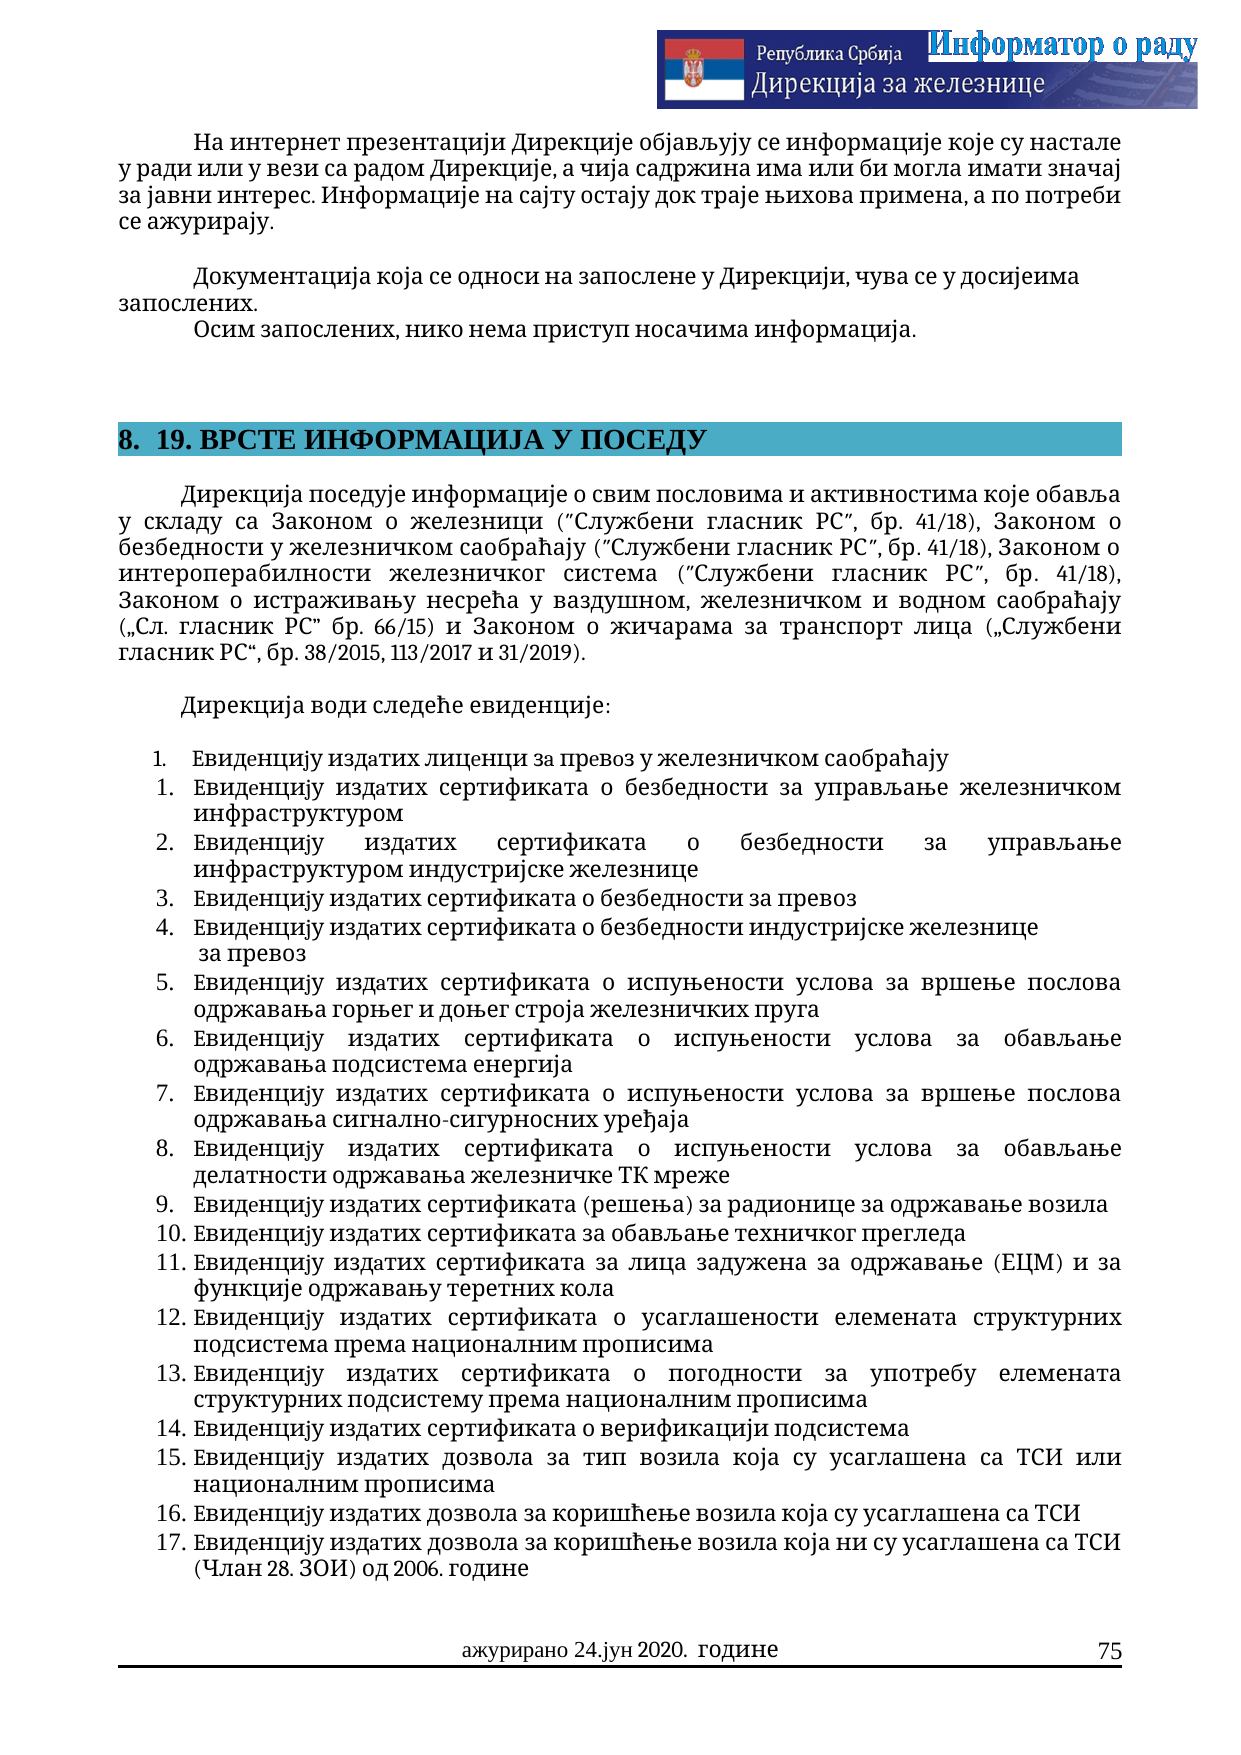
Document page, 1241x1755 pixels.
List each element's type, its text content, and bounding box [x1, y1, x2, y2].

list Eвидeнциjу издaтих сертификата за лица задужена за одржавање (ЕЦМ) и за функције одржавању теретних кола [156, 1247, 1122, 1302]
list Eвидeнциjу издaтих сертификата о погодности за употребу елемената структурних подсистему према националним прописима [156, 1358, 1122, 1413]
list Eвидeнциjу издaтих сертификата о усаглашености елемената структурних подсистема према националним прописима [156, 1302, 1122, 1358]
text Дирекција води следеће евиденције: [118, 693, 1122, 719]
text На интернет презентацији Дирекције објављују се информације које су настале у ради или у вези са радом Дирекције, а чија садржина има или би могла имати значај за јавни интерес. Информације на сајту остају док траје њихова примена, а по потреби се ажурирају. [118, 130, 1122, 235]
list Eвидeнциjу издaтих дозвола за коришћење возила која су усаглашена са ТСИ [156, 1498, 1122, 1527]
text за превоз [193, 941, 1122, 967]
list Eвидeнциjу издaтих сертификата о верификацији подсистема [156, 1413, 1122, 1442]
list Eвидeнциjу издaтих сертификата о безбедности индустријске железнице [156, 912, 1122, 941]
list Eвидeнциjу издaтих сертификата о безбедности за превоз [156, 883, 1122, 912]
list Eвидeнциjу издaтих дозвола за тип возила која су усаглашена са ТСИ или националним прописима [156, 1442, 1122, 1498]
list Eвидeнциjу издaтих сертификата о безбедности за управљање железничком инфраструктуром [156, 772, 1122, 827]
list Eвидeнциjу издaтих сертификата за обављање техничког прегледа [156, 1218, 1122, 1247]
list Eвидeнциjу издaтих сертификата о испуњености услова за вршење послова одржавања сигнално-сигурносних уређаја [156, 1078, 1122, 1133]
list Eвидeнциjу издaтих сертификата (решења) за радионице за одржавање возила [156, 1189, 1122, 1218]
list Eвидeнциjу издaтих сертификата о испуњености услова за обављање одржавања подсистема енергија [156, 1023, 1122, 1078]
subtitle 19. Врсте информација у поседу [118, 422, 1122, 456]
list Eвидeнциjу издaтих сертификата о безбедности за управљање инфраструктуром индустријске железнице [156, 827, 1122, 883]
text 1. Eвидeнциjу издaтих лицeнци зa прeвoз у железничком саобраћају [118, 746, 1122, 772]
text Осим запослених, нико нема приступ носачима информација. [118, 317, 1122, 343]
list Eвидeнциjу издaтих дозвола за коришћење возила која ни су усаглашена са ТСИ (Члан 28. ЗОИ) од 2006. године [156, 1527, 1122, 1582]
list Eвидeнциjу издaтих сертификата о испуњености услова за вршење послова одржавања горњег и доњег строја железничких пруга [156, 967, 1122, 1023]
text Дирекција поседује информације о свим пословима и активностима које обавља у складу са Законом о железници (″Службени гласник РС″, бр. 41/18), Законом о безбедности у железничком саобраћају (″Службени гласник РС″, бр. 41/18), Законом о интероперабилности железничког система (″Службени гласник РС″, бр. 41/18), Законом о истраживању несрећа у ваздушном, железничком и водном саобраћају („Сл. гласник РС” бр. 66/15) и Законом о жичарама за транспорт лица („Службени гласник РС“, бр. 38/2015, 113/2017 и 31/2019). [118, 482, 1122, 667]
text Документација која се односи на запослене у Дирекцији, чува се у досијеима запослених. [118, 264, 1122, 317]
list Eвидeнциjу издaтих сертификата о испуњености услова за обављање делатности одржавања железничке ТК мреже [156, 1133, 1122, 1189]
